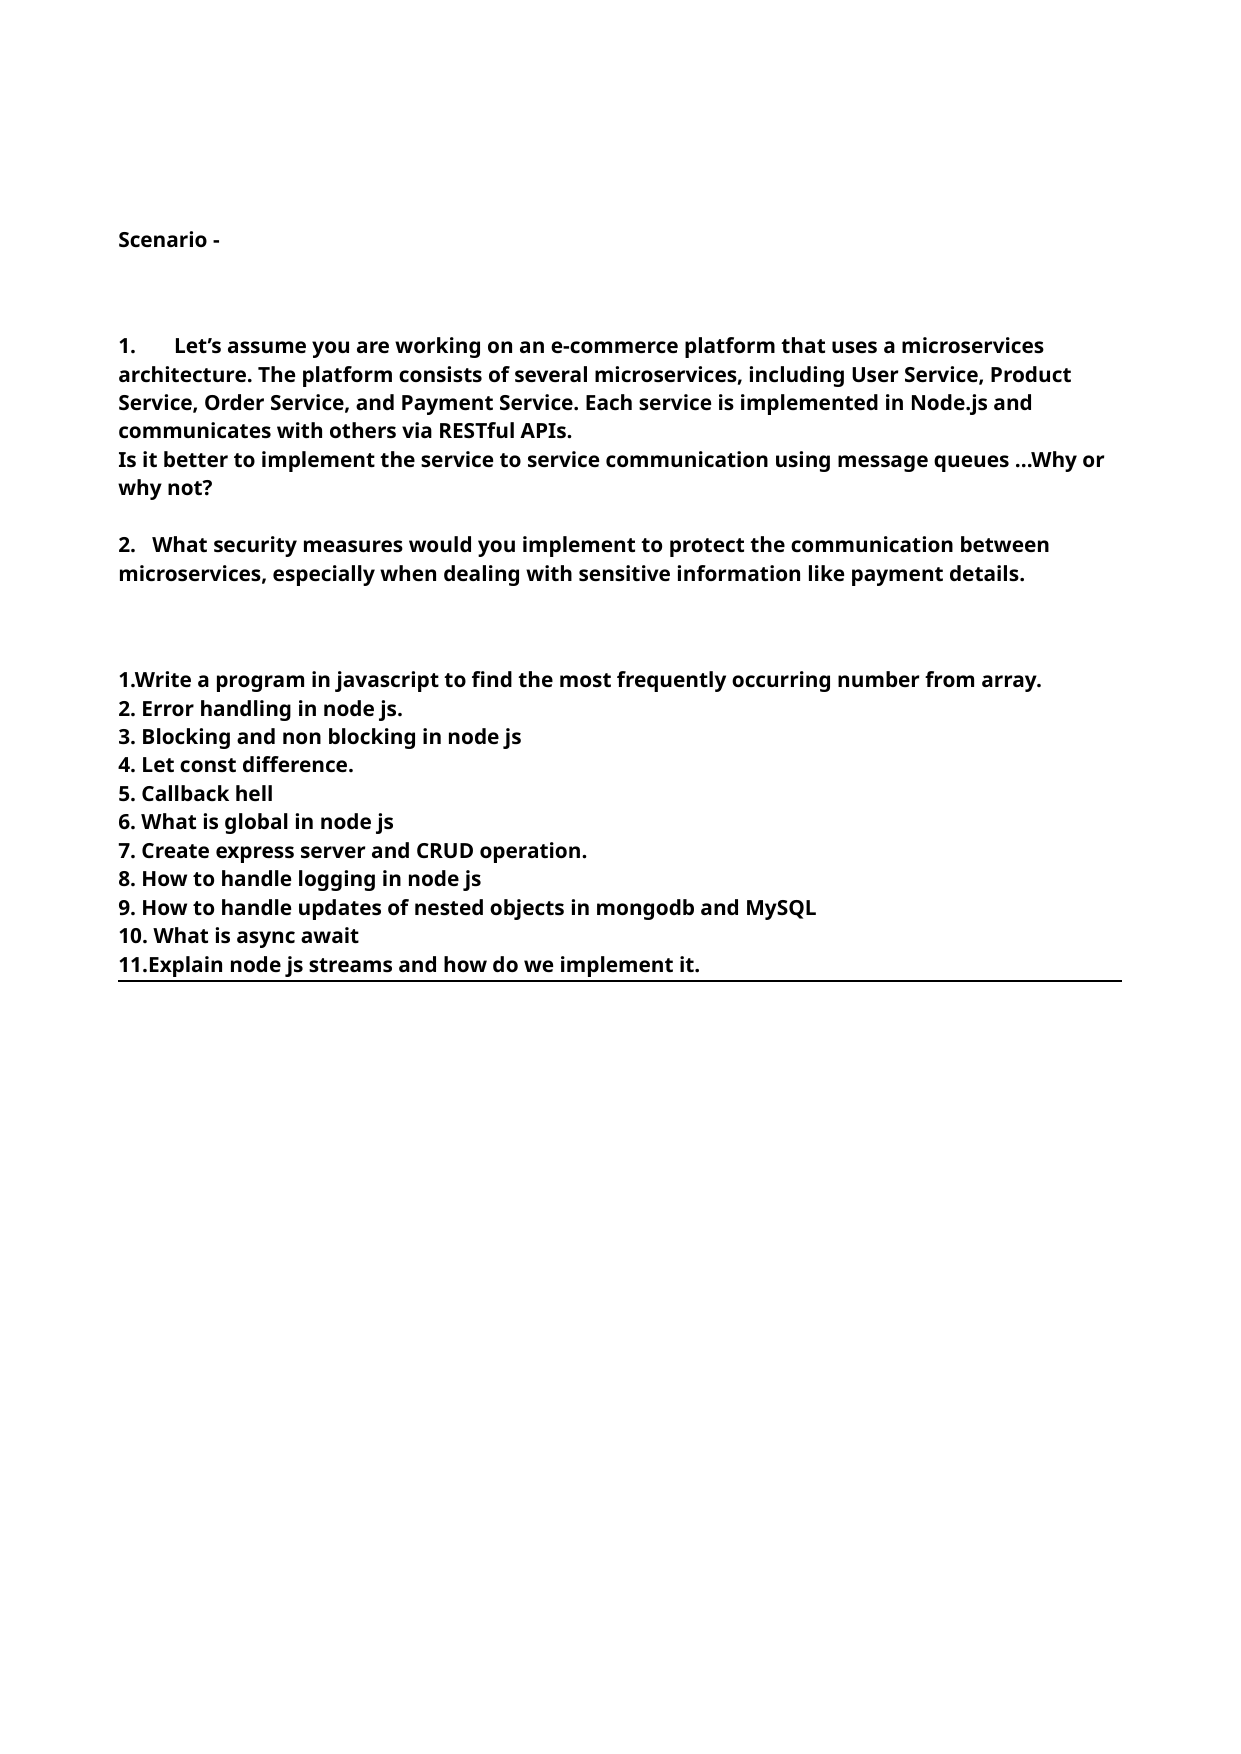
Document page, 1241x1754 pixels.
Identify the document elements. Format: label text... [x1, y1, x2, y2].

subtitle 1. Let’s assume you are working on an e-commerce platform that uses a microservices architecture. The platform consists of several microservices, including User Service, Product Service, Order Service, and Payment Service. Each service is implemented in Node.js and communicates with others via RESTful APIs. Is it better to implement the service to service communication using message queues ...Why or why not? 2. What security measures would you implement to protect the communication between microservices, especially when dealing with sensitive information like payment details. [118, 331, 1122, 587]
subtitle 1.Write a program in javascript to find the most frequently occurring number from array. 2. Error handling in node js. 3. Blocking and non blocking in node js 4. Let const difference. 5. Callback hell 6. What is global in node js 7. Create express server and CRUD operation. 8. How to handle logging in node js 9. How to handle updates of nested objects in mongodb and MySQL 10. What is async await 11.Explain node js streams and how do we implement it. [118, 665, 1122, 980]
subtitle Scenario - [118, 225, 1122, 253]
